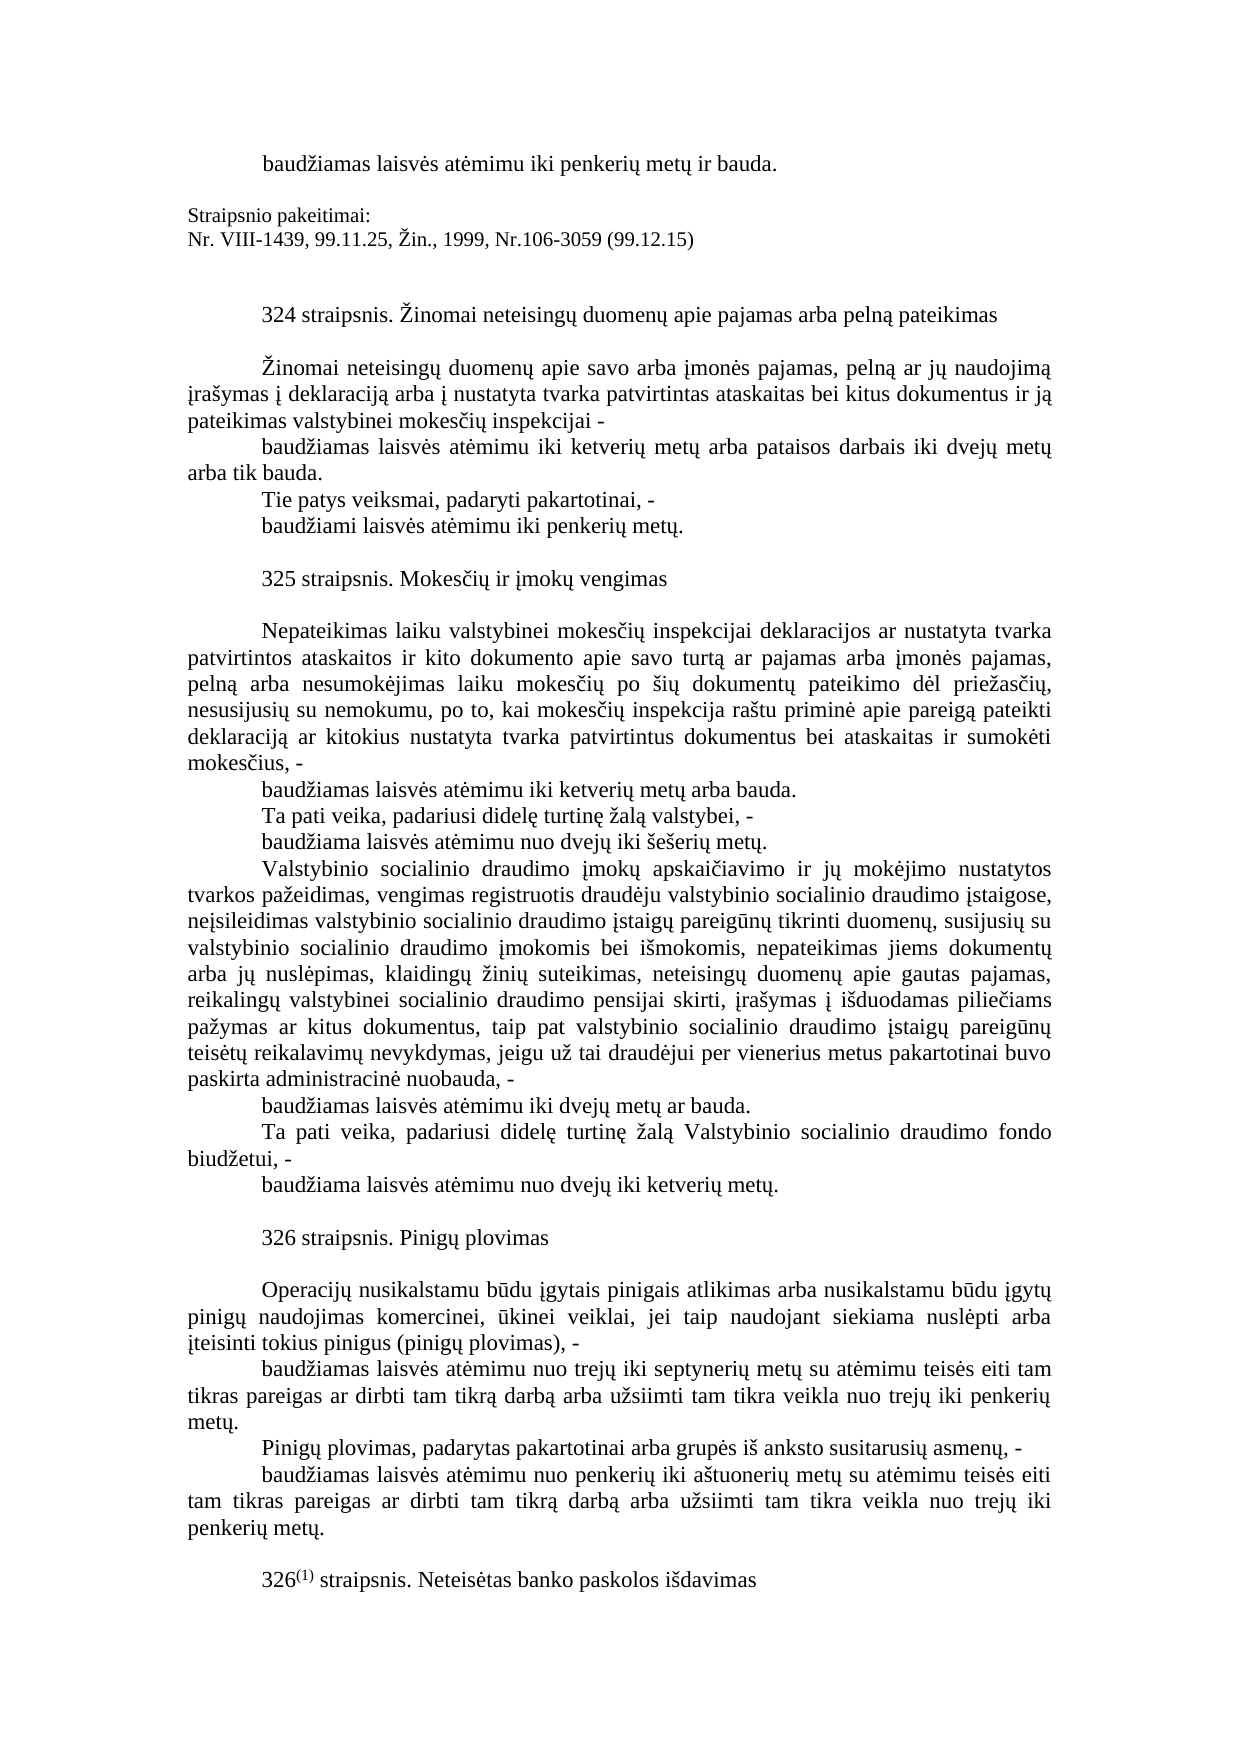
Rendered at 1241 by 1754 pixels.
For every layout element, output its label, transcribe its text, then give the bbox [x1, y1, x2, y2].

text 324 straipsnis. Žinomai neteisingų duomenų apie pajamas arba pelną pateikimas [261, 301, 1053, 328]
text baudžiamas laisvės atėmimu iki ketverių metų arba pataisos darbais iki dvejų metų arba tik bauda. [187, 433, 1053, 486]
text baudžiamas laisvės atėmimu iki ketverių metų arba bauda. [205, 776, 1053, 802]
text 326(1) straipsnis. Neteisėtas banko paskolos išdavimas [187, 1566, 1053, 1593]
text Operacijų nusikalstamu būdu įgytais pinigais atlikimas arba nusikalstamu būdu įgytų pinigų naudojimas komercinei, ūkinei veiklai, jei taip naudojant siekiama nuslėpti arba įteisinti tokius pinigus (pinigų plovimas), - [187, 1276, 1053, 1355]
text 325 straipsnis. Mokesčių ir įmokų vengimas [206, 565, 1053, 591]
text Ta pati veika, padariusi didelę turtinę žalą valstybei, - [205, 802, 1053, 828]
text Žinomai neteisingų duomenų apie savo arba įmonės pajamas, pelną ar jų naudojimą įrašymas į deklaraciją arba į nustatyta tvarka patvirtintas ataskaitas bei kitus dokumentus ir ją pateikimas valstybinei mokesčių inspekcijai - [187, 354, 1053, 433]
text baudžiamas laisvės atėmimu nuo penkerių iki aštuonerių metų su atėmimu teisės eiti tam tikras pareigas ar dirbti tam tikrą darbą arba užsiimti tam tikra veikla nuo trejų iki penkerių metų. [187, 1461, 1053, 1540]
text Tie patys veiksmai, padaryti pakartotinai, - [187, 486, 1053, 512]
text Ta pati veika, padariusi didelę turtinę žalą Valstybinio socialinio draudimo fondo biudžetui, - [187, 1118, 1053, 1171]
text 326 straipsnis. Pinigų plovimas [206, 1224, 1053, 1250]
text Pinigų plovimas, padarytas pakartotinai arba grupės iš anksto susitarusių asmenų, - [187, 1434, 1053, 1461]
text baudžiamas laisvės atėmimu nuo trejų iki septynerių metų su atėmimu teisės eiti tam tikras pareigas ar dirbti tam tikrą darbą arba užsiimti tam tikra veikla nuo trejų iki penkerių metų. [187, 1355, 1053, 1434]
text baudžiami laisvės atėmimu iki penkerių metų. [187, 512, 1053, 538]
text baudžiamas laisvės atėmimu iki penkerių metų ir bauda. [187, 150, 1053, 176]
text baudžiamas laisvės atėmimu iki dvejų metų ar bauda. [187, 1092, 1053, 1118]
text baudžiama laisvės atėmimu nuo dvejų iki šešerių metų. [205, 828, 1053, 855]
text Valstybinio socialinio draudimo įmokų apskaičiavimo ir jų mokėjimo nustatytos tvarkos pažeidimas, vengimas registruotis draudėju valstybinio socialinio draudimo įstaigose, neįsileidimas valstybinio socialinio draudimo įstaigų pareigūnų tikrinti duomenų, susijusių su valstybinio socialinio draudimo įmokomis bei išmokomis, nepateikimas jiems dokumentų arba jų nuslėpimas, klaidingų žinių suteikimas, neteisingų duomenų apie gautas pajamas, reikalingų valstybinei socialinio draudimo pensijai skirti, įrašymas į išduodamas piliečiams pažymas ar kitus dokumentus, taip pat valstybinio socialinio draudimo įstaigų pareigūnų teisėtų reikalavimų nevykdymas, jeigu už tai draudėjui per vienerius metus pakartotinai buvo paskirta administracinė nuobauda, - [187, 855, 1053, 1092]
text Straipsnio pakeitimai: [187, 203, 1053, 227]
text baudžiama laisvės atėmimu nuo dvejų iki ketverių metų. [187, 1171, 1053, 1197]
text Nr. VIII-1439, 99.11.25, Žin., 1999, Nr.106-3059 (99.12.15) [187, 227, 1053, 251]
text Nepateikimas laiku valstybinei mokesčių inspekcijai deklaracijos ar nustatyta tvarka patvirtintos ataskaitos ir kito dokumento apie savo turtą ar pajamas arba įmonės pajamas, pelną arba nesumokėjimas laiku mokesčių po šių dokumentų pateikimo dėl priežasčių, nesusijusių su nemokumu, po to, kai mokesčių inspekcija raštu priminė apie pareigą pateikti deklaraciją ar kitokius nustatyta tvarka patvirtintus dokumentus bei ataskaitas ir sumokėti mokesčius, - [187, 617, 1053, 776]
